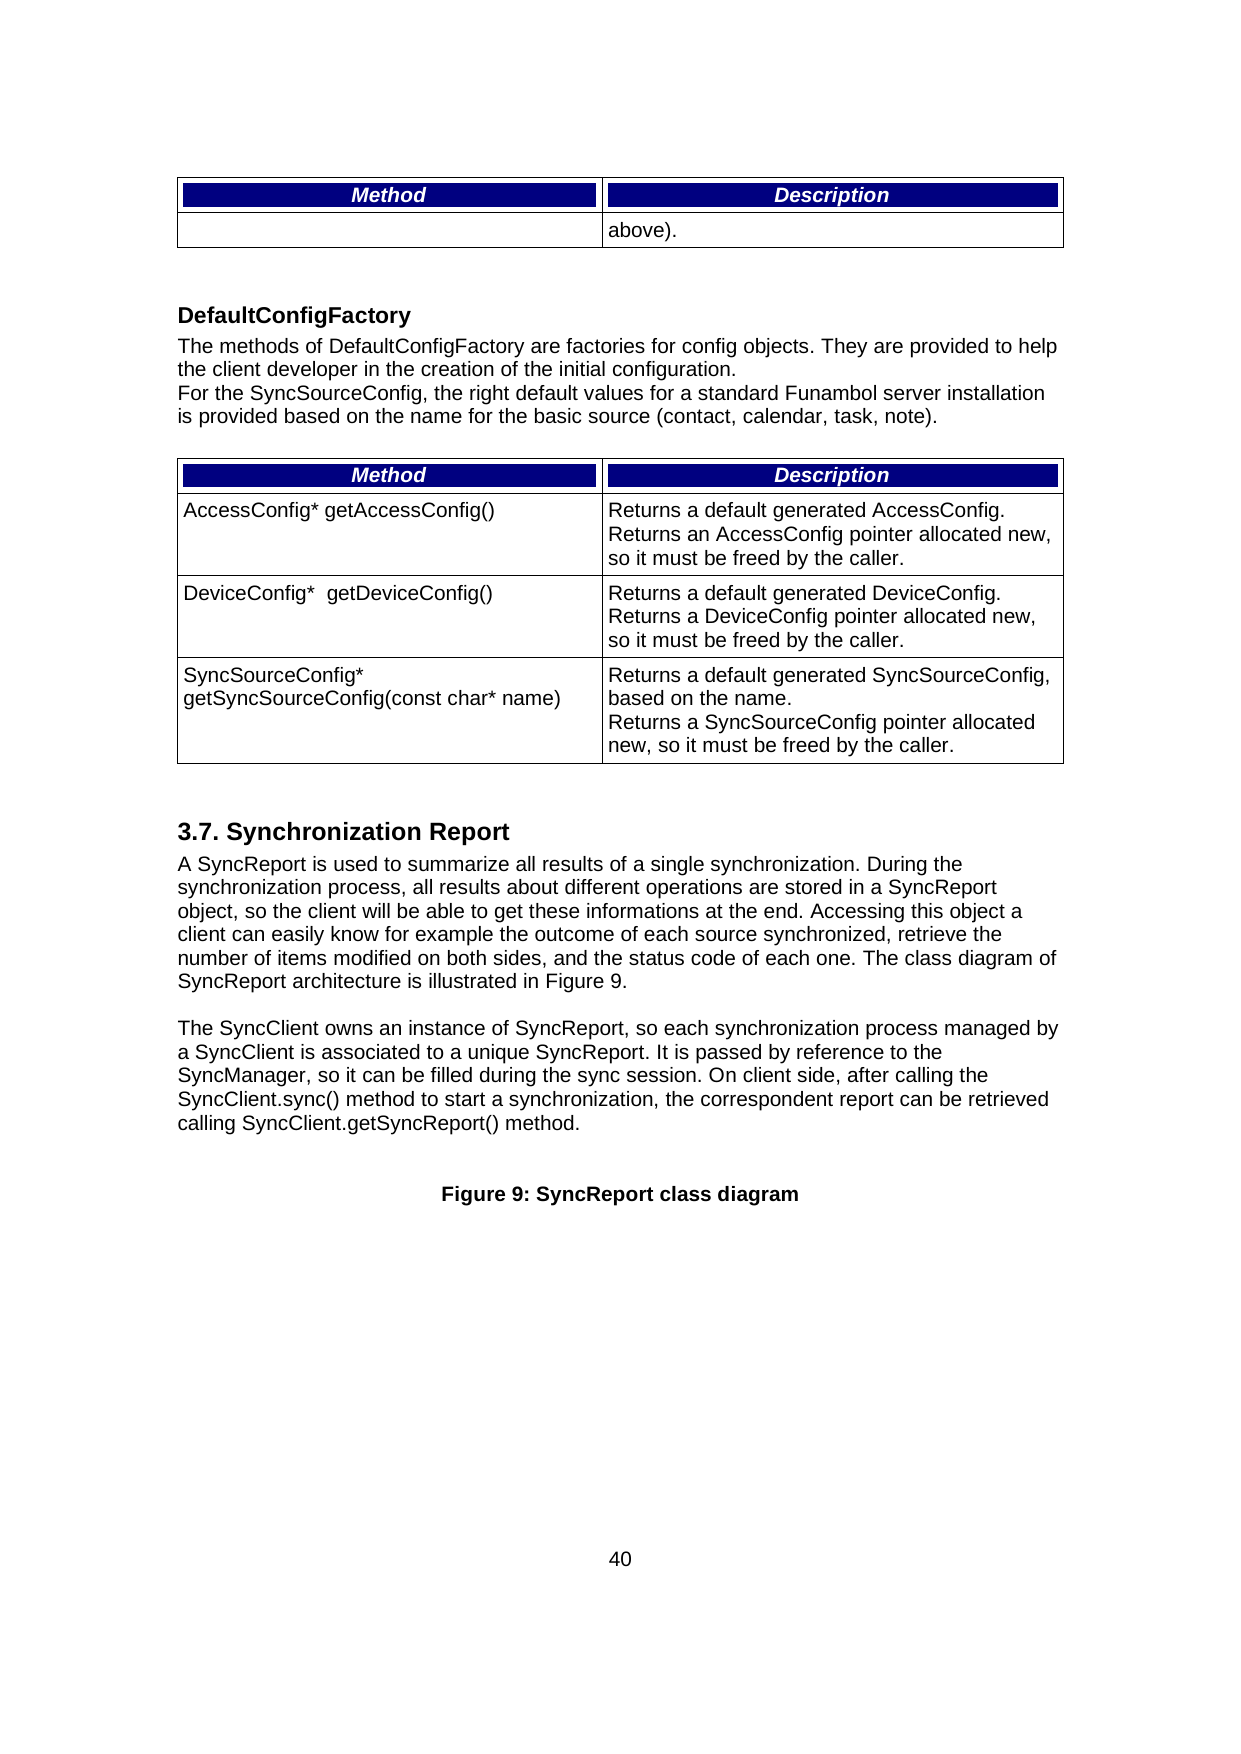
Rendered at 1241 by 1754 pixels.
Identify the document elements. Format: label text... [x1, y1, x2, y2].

table_cell Returns a default generated AccessConfig. Returns an AccessConfig pointer allocated new, so it must be freed by the caller. [603, 494, 1063, 575]
table_header Description [603, 459, 1063, 493]
table_cell [178, 213, 602, 247]
text Figure 9: SyncReport class diagram [177, 1183, 1063, 1206]
text A SyncReport is used to summarize all results of a single synchronization. During the synchronization process, all results about different operations are stored in a SyncReport object, so the client will be able to get these informations at the end. Accessing this object a client can easily know for example the outcome of each source synchronized, retrieve the number of items modified on both sides, and the status code of each one. The class diagram of SyncReport architecture is illustrated in Figure 9. [177, 852, 1063, 993]
text For the SyncSourceConfig, the right default values for a standard Funambol server installation is provided based on the name for the basic source (contact, calendar, task, note). [177, 381, 1063, 428]
table_header Description [603, 178, 1063, 212]
table_cell AccessConfig* getAccessConfig() [178, 494, 602, 575]
table_header Method [178, 459, 602, 493]
table_header Method [178, 178, 602, 212]
subtitle Synchronization Report [177, 818, 1063, 846]
text The SyncClient owns an instance of SyncReport, so each synchronization process managed by a SyncClient is associated to a unique SyncReport. It is passed by reference to the SyncManager, so it can be filled during the sync session. On client side, after calling the SyncClient.sync() method to start a synchronization, the correspondent report can be retrieved calling SyncClient.getSyncReport() method. [177, 1017, 1063, 1134]
table_cell Returns a default generated DeviceConfig. Returns a DeviceConfig pointer allocated new, so it must be freed by the caller. [603, 576, 1063, 657]
table_cell above). [603, 213, 1063, 247]
subtitle DefaultConfigFactory [177, 302, 1063, 328]
table_cell SyncSourceConfig* getSyncSourceConfig(const char* name) [178, 658, 602, 763]
table_cell DeviceConfig* getDeviceConfig() [178, 576, 602, 657]
table_cell Returns a default generated SyncSourceConfig, based on the name. Returns a SyncSourceConfig pointer allocated new, so it must be freed by the caller. [603, 658, 1063, 763]
text The methods of DefaultConfigFactory are factories for config objects. They are provided to help the client developer in the creation of the initial configuration. [177, 334, 1063, 381]
